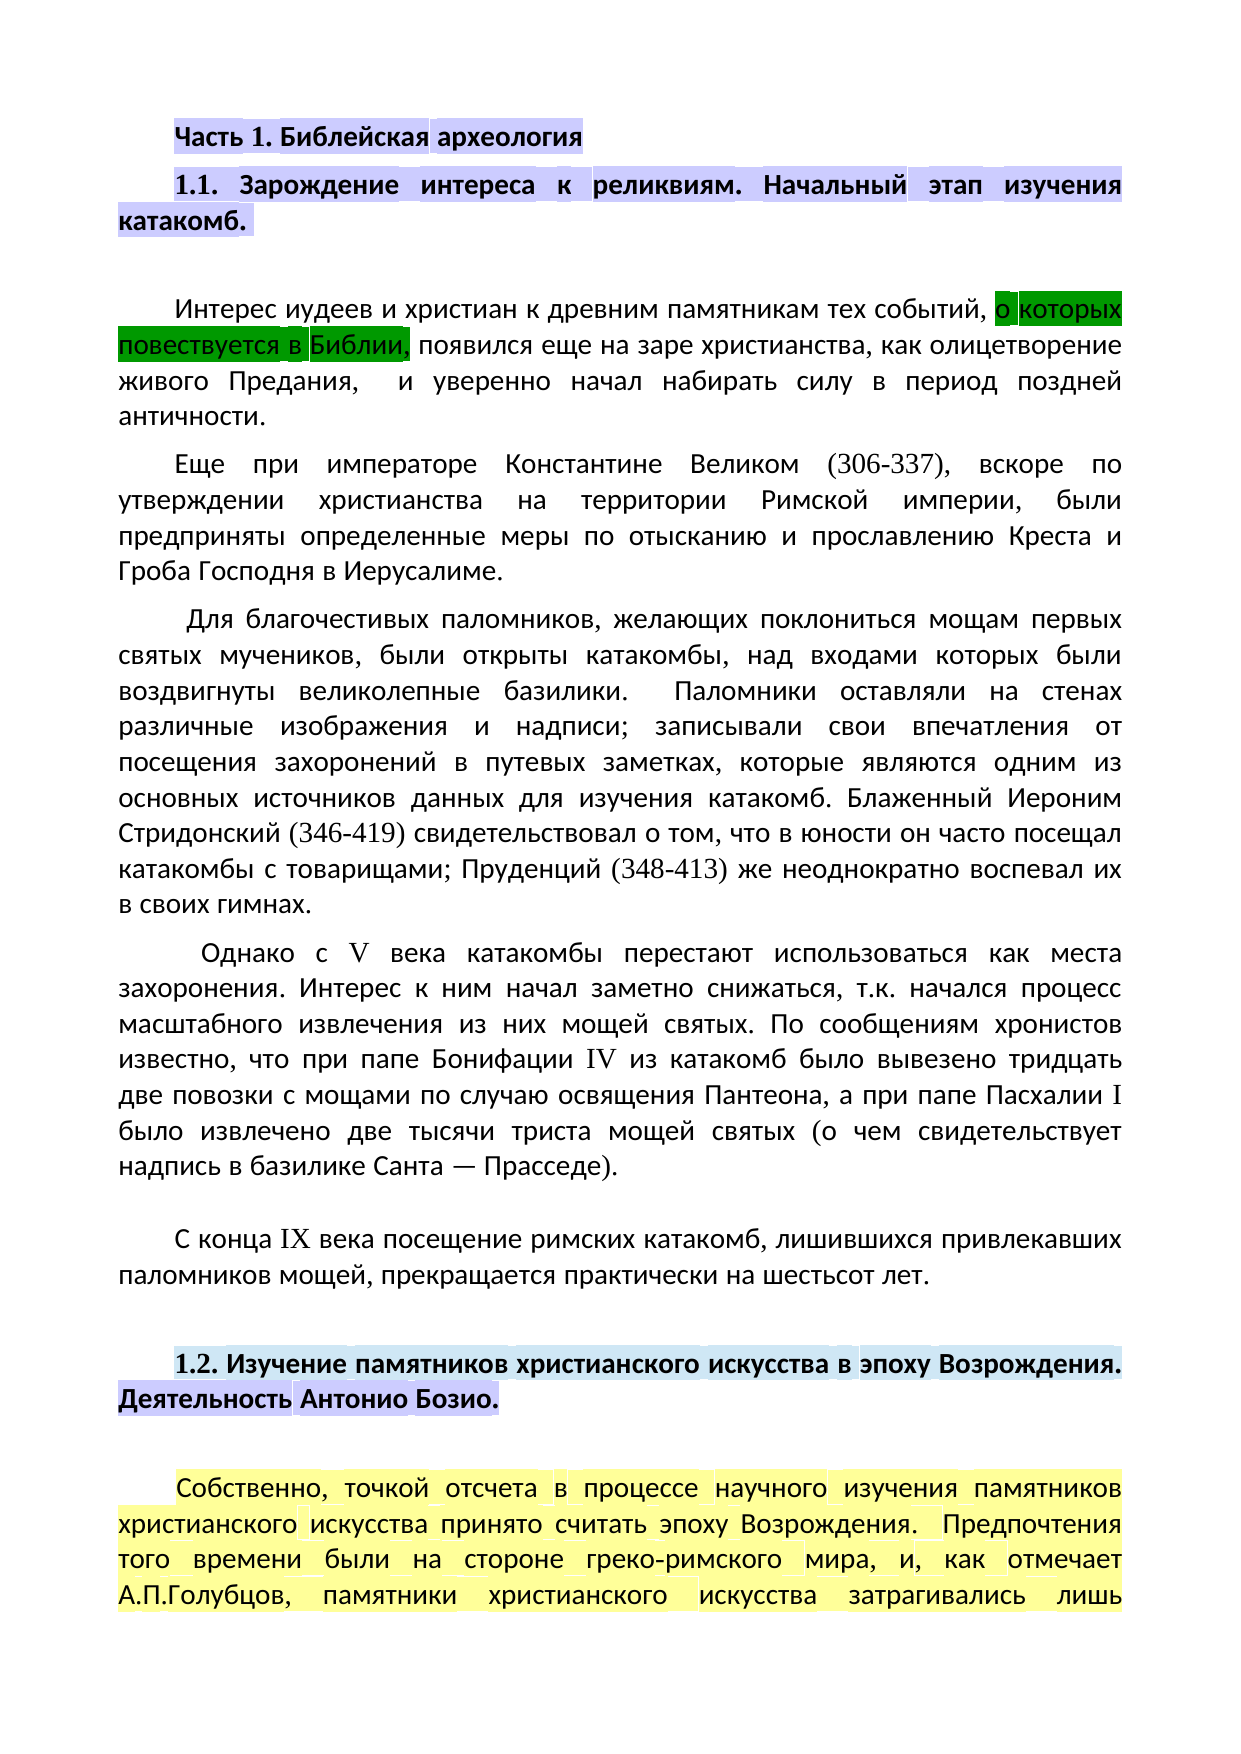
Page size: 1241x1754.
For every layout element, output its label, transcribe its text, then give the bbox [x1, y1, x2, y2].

text Для благочестивых паломников, желающих поклониться мощам первых святых мучеников, были открыты катакомбы, над входами которых были воздвигнуты великолепные базилики. Паломники оставляли на стенах различные изображения и надписи; записывали свои впечатления от посещения захоронений в путевых заметках, которые являются одним из основных источников данных для изучения катакомб. Блаженный Иероним Стридонский (346-419) свидетельствовал о том, что в юности он часто посещал катакомбы с товарищами; Пруденций (348-413) же неоднократно воспевал их в своих гимнах. [118, 601, 1122, 921]
text Интерес иудеев и христиан к древним памятникам тех событий, о которых повествуется в Библии, появился еще на заре христианства, как олицетворение живого Предания, и уверенно начал набирать силу в период поздней античности. [118, 291, 1122, 433]
text С конца IX века посещение римских катакомб, лишившихся привлекавших паломников мощей, прекращается практически на шестьсот лет. [118, 1221, 1122, 1292]
text Однако с V века катакомбы перестают использоваться как места захоронения. Интерес к ним начал заметно снижаться, т.к. начался процесс масштабного извлечения из них мощей святых. По сообщениям хронистов известно, что при папе Бонифации IV из катакомб было вывезено тридцать две повозки с мощами по случаю освящения Пантеона, а при папе Пасхалии I было извлечено две тысячи триста мощей святых (о чем свидетельствует надпись в базилике Санта — Прасседе). [118, 934, 1122, 1183]
text Еще при императоре Константине Великом (306-337), вскоре по утверждении христианства на территории Римской империи, были предприняты определенные меры по отысканию и прославлению Креста и Гроба Господня в Иерусалиме. [118, 446, 1122, 588]
text 1.2. Изучение памятников христианского искусства в эпоху Возрождения. Деятельность Антонио Бозио. [118, 1345, 1122, 1416]
text 1.1. Зарождение интереса к реликвиям. Начальный этап изучения катакомб. [118, 166, 1122, 237]
text Собственно, точкой отсчета в процессе научного изучения памятников христианского искусства принято считать эпоху Возрождения. Предпочтения того времени были на стороне греко-римского мира, и, как отмечает А.П.Голубцов, памятники христианского искусства затрагивались лишь [118, 1469, 1122, 1612]
text Часть 1. Библейская археология [118, 118, 1122, 154]
